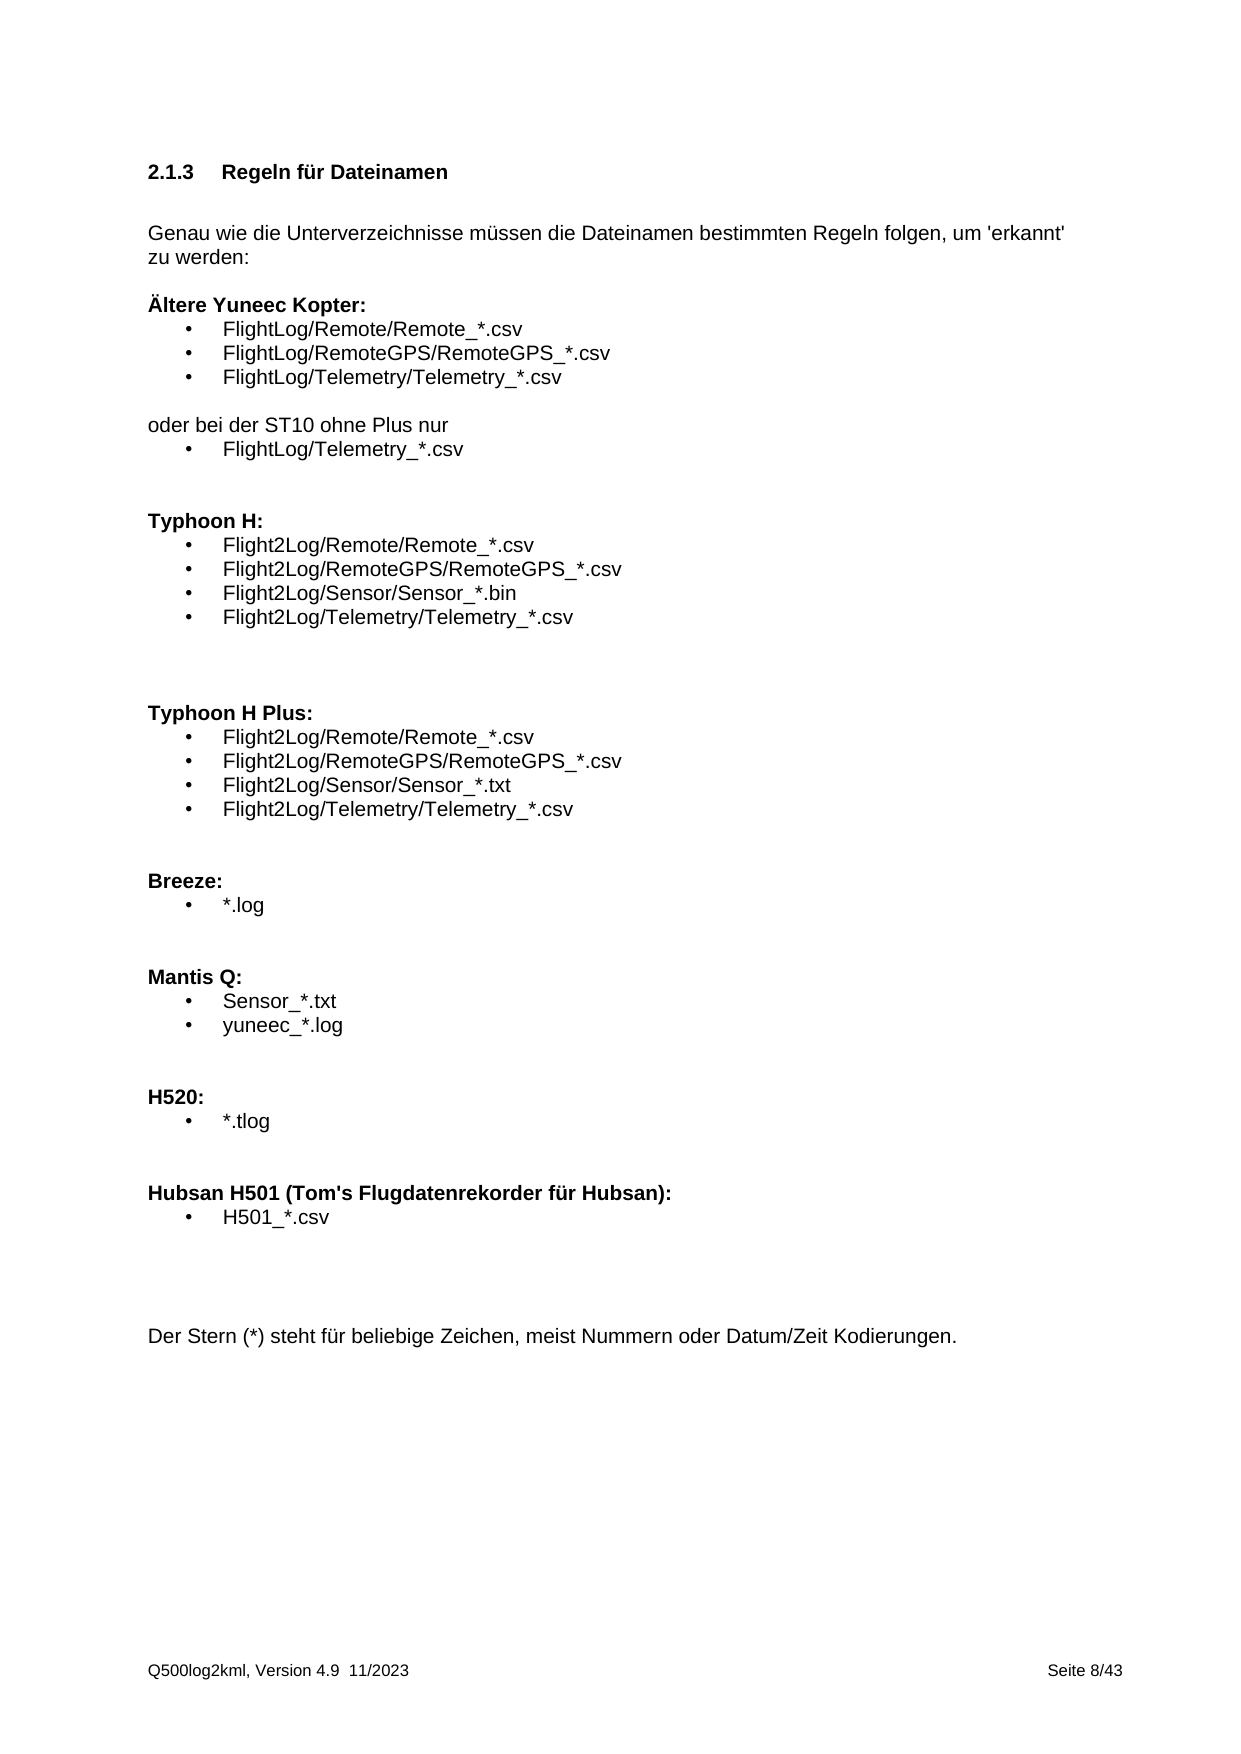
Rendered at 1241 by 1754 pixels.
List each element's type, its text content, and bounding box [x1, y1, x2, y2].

text oder bei der ST10 ohne Plus nur [148, 412, 1093, 436]
list Flight2Log/RemoteGPS/RemoteGPS_*.csv [185, 748, 1093, 773]
text Der Stern (*) steht für beliebige Zeichen, meist Nummern oder Datum/Zeit Kodierungen. [148, 1324, 1093, 1348]
list Sensor_*.txt [185, 988, 1093, 1013]
list FlightLog/Remote/Remote_*.csv [185, 316, 1093, 340]
text Genau wie die Unterverzeichnisse müssen die Dateinamen bestimmten Regeln folgen, um 'erkannt' zu werden: [148, 221, 1093, 268]
text Typhoon H: [148, 508, 1093, 532]
list Flight2Log/RemoteGPS/RemoteGPS_*.csv [185, 556, 1093, 581]
list Flight2Log/Telemetry/Telemetry_*.csv [185, 797, 1093, 821]
list FlightLog/Telemetry/Telemetry_*.csv [185, 364, 1093, 388]
list *.tlog [185, 1108, 1093, 1133]
list *.log [185, 893, 1093, 917]
text Hubsan H501 (Tom's Flugdatenrekorder für Hubsan): [148, 1181, 1093, 1204]
list H501_*.csv [185, 1204, 1093, 1228]
list Flight2Log/Sensor/Sensor_*.bin [185, 581, 1093, 604]
text Mantis Q: [148, 964, 1093, 988]
text Typhoon H Plus: [148, 701, 1093, 724]
list Flight2Log/Telemetry/Telemetry_*.csv [185, 604, 1093, 629]
list Flight2Log/Remote/Remote_*.csv [185, 532, 1093, 556]
text H520: [148, 1084, 1093, 1108]
list Flight2Log/Remote/Remote_*.csv [185, 724, 1093, 748]
list Flight2Log/Sensor/Sensor_*.txt [185, 773, 1093, 797]
list yuneec_*.log [185, 1013, 1093, 1037]
list FlightLog/Telemetry_*.csv [185, 436, 1093, 461]
text Breeze: [148, 869, 1093, 893]
text Ältere Yuneec Kopter: [148, 292, 1093, 316]
subtitle Regeln für Dateinamen [148, 160, 1093, 184]
list FlightLog/RemoteGPS/RemoteGPS_*.csv [185, 340, 1093, 364]
